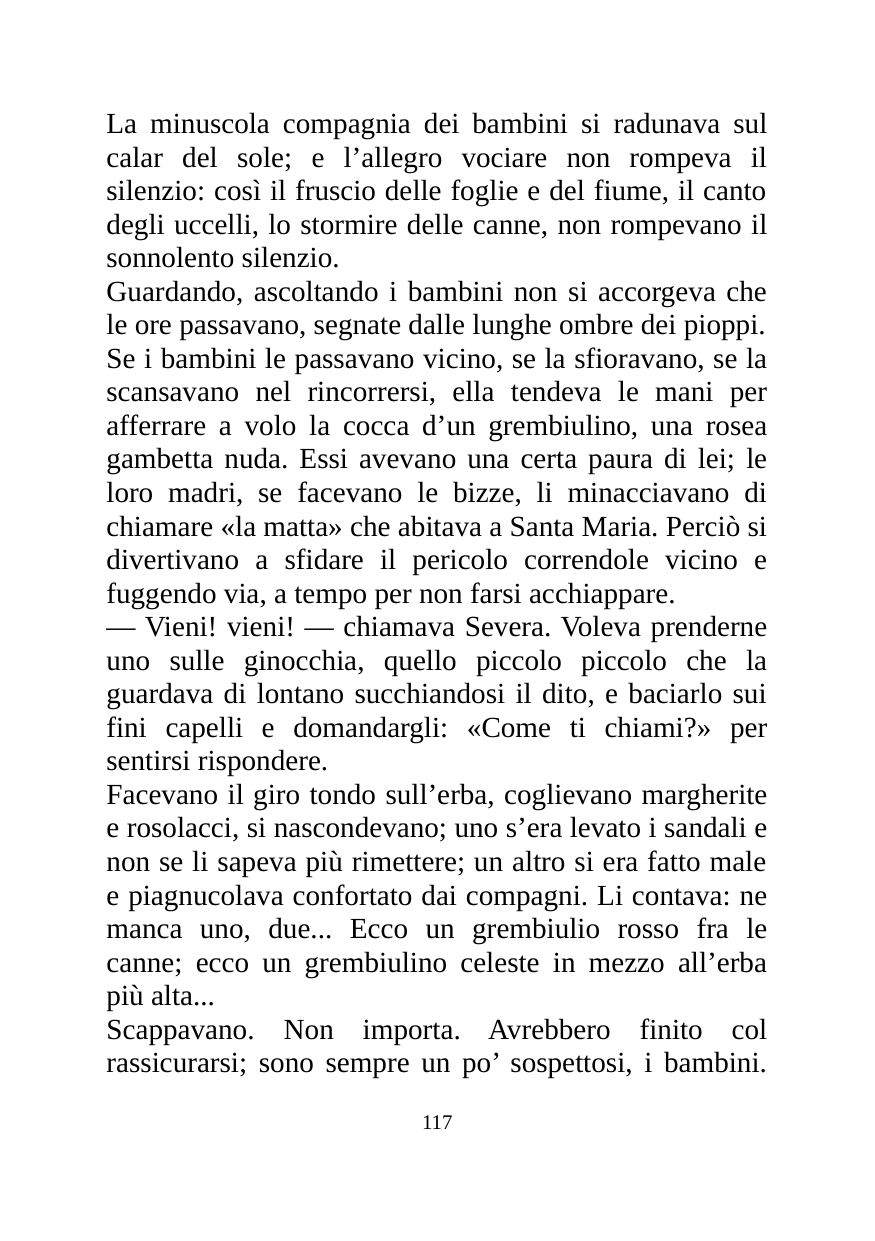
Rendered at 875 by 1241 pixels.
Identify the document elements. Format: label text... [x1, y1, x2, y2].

text Facevano il giro tondo sull’erba, coglievano margherite e rosolacci, si nascondevano; uno s’era levato i sandali e non se li sapeva più rimettere; un altro si era fatto male e piagnucolava confortato dai compagni. Li contava: ne manca uno, due... Ecco un grembiulio rosso fra le canne; ecco un grembiulino celeste in mezzo all’erba più alta... [106, 777, 768, 1012]
text Scappavano. Non importa. Avrebbero finito col rassicurarsi; sono sempre un po’ sospettosi, i bambini. [106, 1012, 768, 1079]
text Guardando, ascoltando i bambini non si accorgeva che le ore passavano, segnate dalle lunghe ombre dei pioppi. [106, 274, 768, 341]
text La minuscola compagnia dei bambini si radunava sul calar del sole; e l’allegro vociare non rompeva il silenzio: così il fruscio delle foglie e del fiume, il canto degli uccelli, lo stormire delle canne, non rompevano il sonnolento silenzio. [106, 106, 768, 274]
text — Vieni! vieni! — chiamava Severa. Voleva prenderne uno sulle ginocchia, quello piccolo piccolo che la guardava di lontano succhiandosi il dito, e baciarlo sui fini capelli e domandargli: «Come ti chiami?» per sentirsi rispondere. [106, 609, 768, 777]
text Se i bambini le passavano vicino, se la sfioravano, se la scansavano nel rincorrersi, ella tendeva le mani per afferrare a volo la cocca d’un grembiulino, una rosea gambetta nuda. Essi avevano una certa paura di lei; le loro madri, se facevano le bizze, li minacciavano di chiamare «la matta» che abitava a Santa Maria. Perciò si divertivano a sfidare il pericolo correndole vicino e fuggendo via, a tempo per non farsi acchiappare. [106, 341, 768, 609]
